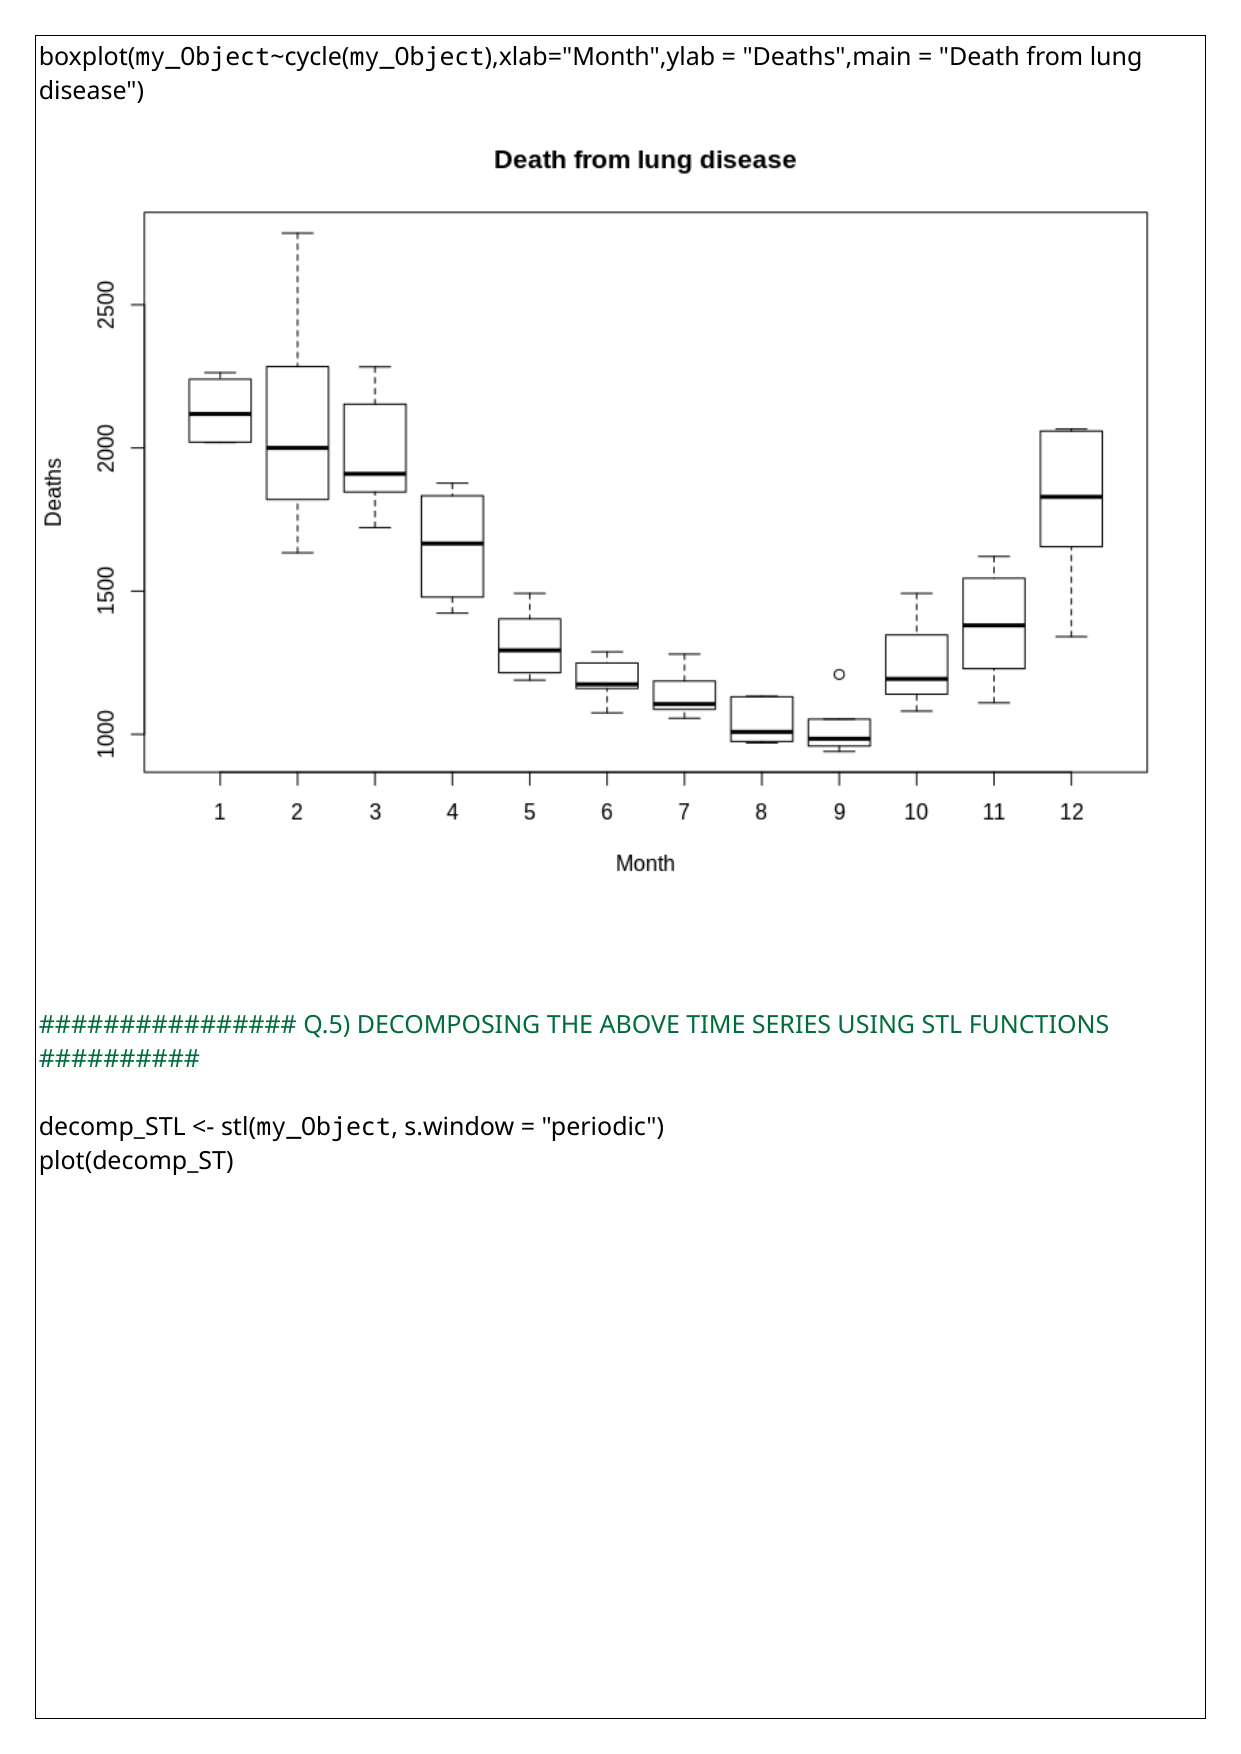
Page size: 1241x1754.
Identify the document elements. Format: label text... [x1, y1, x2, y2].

text boxplot(my_Object~cycle(my_Object),xlab="Month",ylab = "Deaths",main = "Death from lung disease") [38, 38, 1202, 106]
text decomp_STL <- stl(my_Object, s.window = "periodic") [38, 1109, 1202, 1143]
picture [38, 106, 1202, 905]
text ################ Q.5) DECOMPOSING THE ABOVE TIME SERIES USING STL FUNCTIONS ########## [38, 1007, 1202, 1075]
text plot(decomp_ST) [38, 1143, 1202, 1177]
